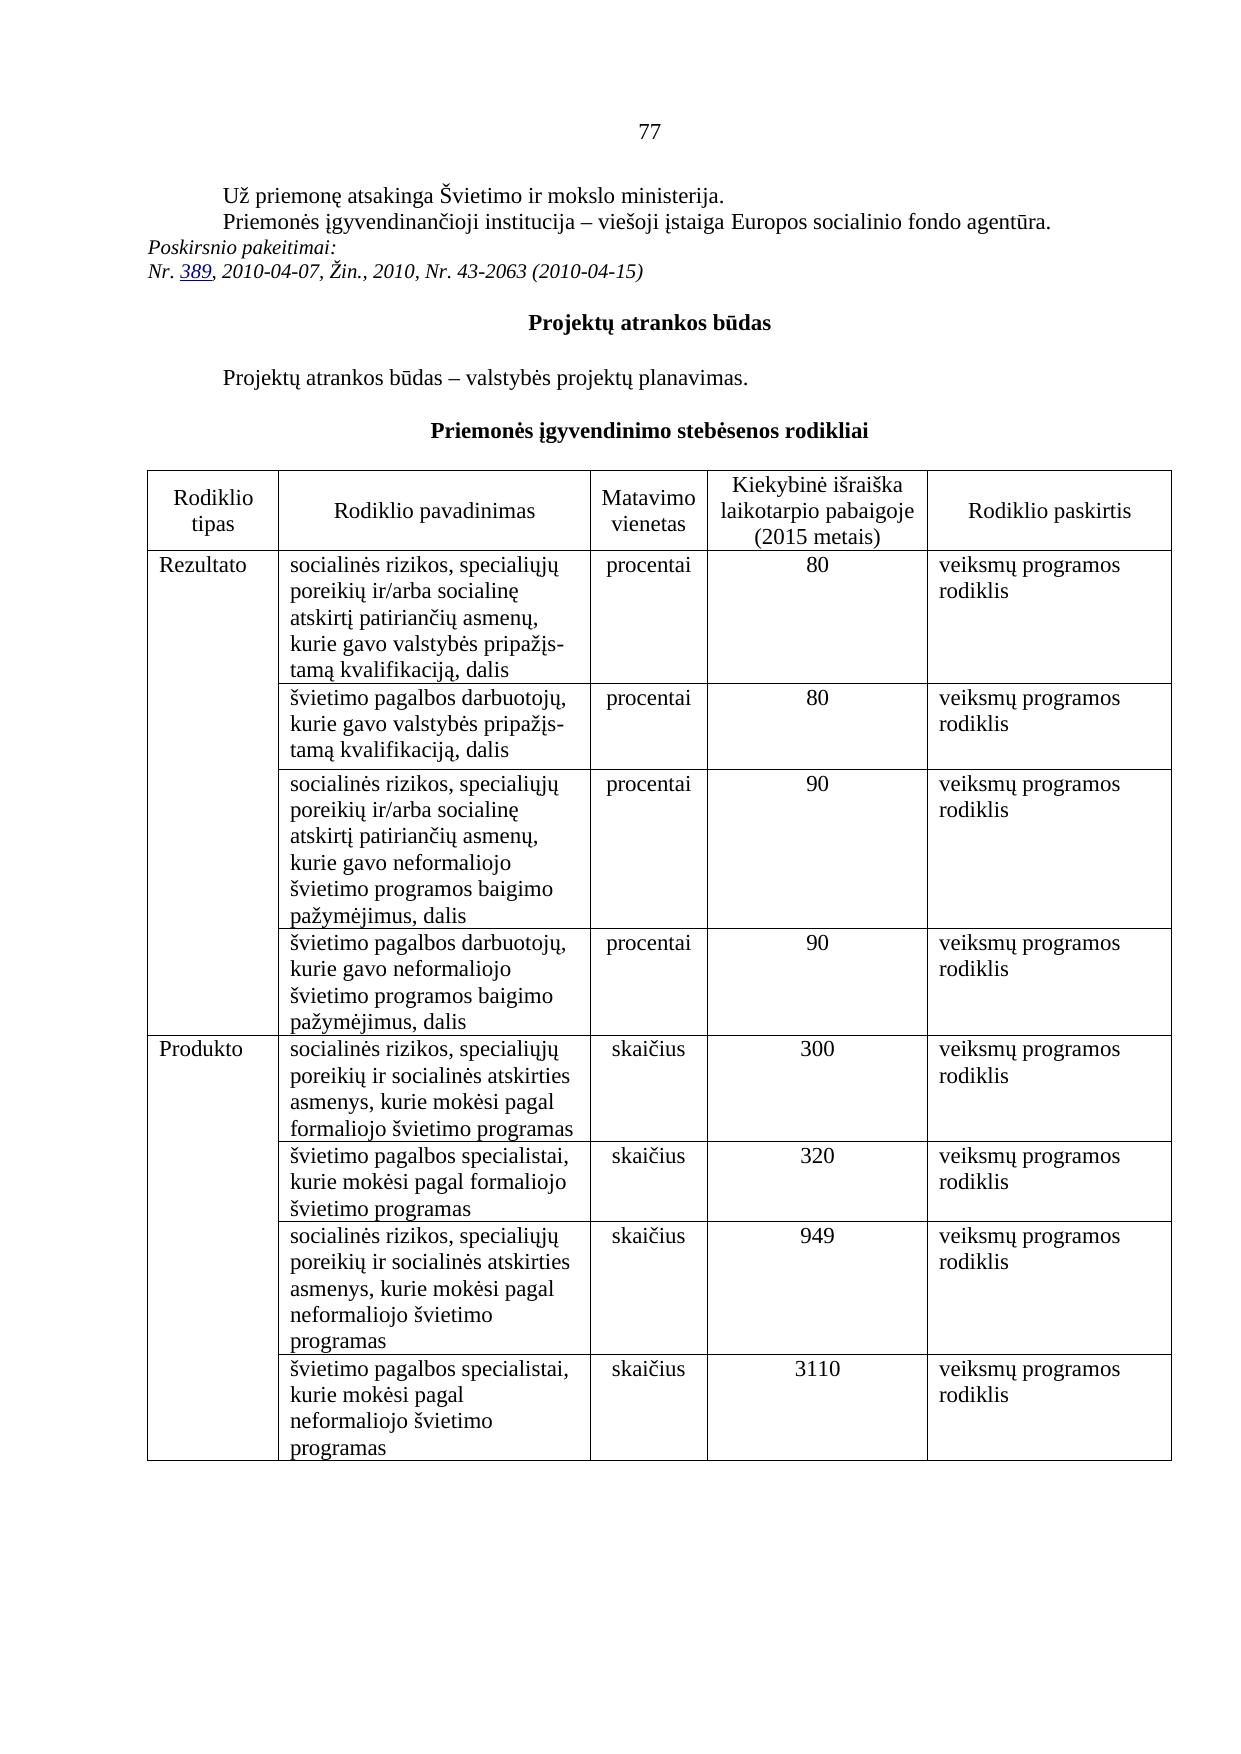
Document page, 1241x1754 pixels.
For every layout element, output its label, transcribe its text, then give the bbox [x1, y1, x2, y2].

table_cell švietimo pagalbos specialistai, kurie mokėsi pagal formaliojo švietimo programas [279, 1142, 590, 1221]
table_cell švietimo pagalbos darbuotojų, kurie gavo valstybės pripažįs­ta­mą kvalifikaciją, dalis [279, 684, 590, 769]
text Priemonės įgyvendinančioji institucija – viešoji įstaiga Europos socialinio fondo agentūra. [148, 208, 1152, 235]
table_cell socialinės rizikos, specialiųjų poreikių ir/arba socialinę atskirtį patiriančių asmenų, kurie gavo neformaliojo švietimo programos baigimo pažymėjimus, dalis [279, 770, 590, 928]
table_cell socialinės rizikos, specialiųjų poreikių ir socialinės atskirties asmenys, kurie mokėsi pagal neformaliojo švietimo programas [279, 1222, 590, 1354]
table_cell Produkto [148, 1036, 278, 1460]
table_cell veiksmų programos rodiklis [928, 551, 1171, 683]
table_header Rodiklio paskirtis [928, 471, 1171, 550]
table_cell 90 [708, 929, 927, 1034]
text Už priemonę atsakinga Švietimo ir mokslo ministerija. [148, 182, 1152, 208]
table_cell 3110 [708, 1355, 927, 1460]
table_cell veiksmų programos rodiklis [928, 1222, 1171, 1354]
table_cell procentai [591, 770, 707, 928]
table_cell veiksmų programos rodiklis [928, 1142, 1171, 1221]
table_cell Rezultato [148, 551, 278, 1034]
table_cell veiksmų programos rodiklis [928, 1355, 1171, 1460]
table_cell veiksmų programos rodiklis [928, 684, 1171, 769]
text Nr. 389, 2010-04-07, Žin., 2010, Nr. 43-2063 (2010-04-15) [148, 259, 1152, 283]
text Poskirsnio pakeitimai: [148, 235, 1152, 259]
table_cell 300 [708, 1036, 927, 1141]
table_cell švietimo pagalbos specialistai, kurie mokėsi pagal neformaliojo švietimo programas [279, 1355, 590, 1460]
table_cell švietimo pagalbos darbuotojų, kurie gavo neformaliojo švietimo programos baigimo pažymėjimus, dalis [279, 929, 590, 1034]
text Projektų atrankos būdas [148, 309, 1152, 336]
table_cell procentai [591, 551, 707, 683]
table_cell procentai [591, 929, 707, 1034]
table_header Matavimo vienetas [591, 471, 707, 550]
table_cell socialinės rizikos, specialiųjų poreikių ir socialinės atskirties asmenys, kurie mokėsi pagal formaliojo švietimo programas [279, 1036, 590, 1141]
table_cell 80 [708, 684, 927, 769]
table_cell 90 [708, 770, 927, 928]
text Priemonės įgyvendinimo stebėsenos rodikliai [148, 417, 1152, 443]
table_cell 320 [708, 1142, 927, 1221]
table_cell skaičius [591, 1142, 707, 1221]
table_cell socialinės rizikos, specialiųjų poreikių ir/arba socialinę atskirtį patiriančių asmenų, kurie gavo valstybės pripažįs­ta­mą kvalifikaciją, dalis [279, 551, 590, 683]
table_cell veiksmų programos rodiklis [928, 1036, 1171, 1141]
table_cell skaičius [591, 1355, 707, 1460]
table_cell veiksmų programos rodiklis [928, 770, 1171, 928]
table_cell 949 [708, 1222, 927, 1354]
table_cell procentai [591, 684, 707, 769]
table_header Rodiklio pavadinimas [279, 471, 590, 550]
table_cell veiksmų programos rodiklis [928, 929, 1171, 1034]
text Projektų atrankos būdas – valstybės projektų planavimas. [185, 364, 1152, 391]
table_header Rodiklio tipas [148, 471, 278, 550]
table_cell skaičius [591, 1222, 707, 1354]
table_cell skaičius [591, 1036, 707, 1141]
table_header Kiekybinė išraiška laikotarpio pabaigoje (2015 metais) [708, 471, 927, 550]
table_cell 80 [708, 551, 927, 683]
